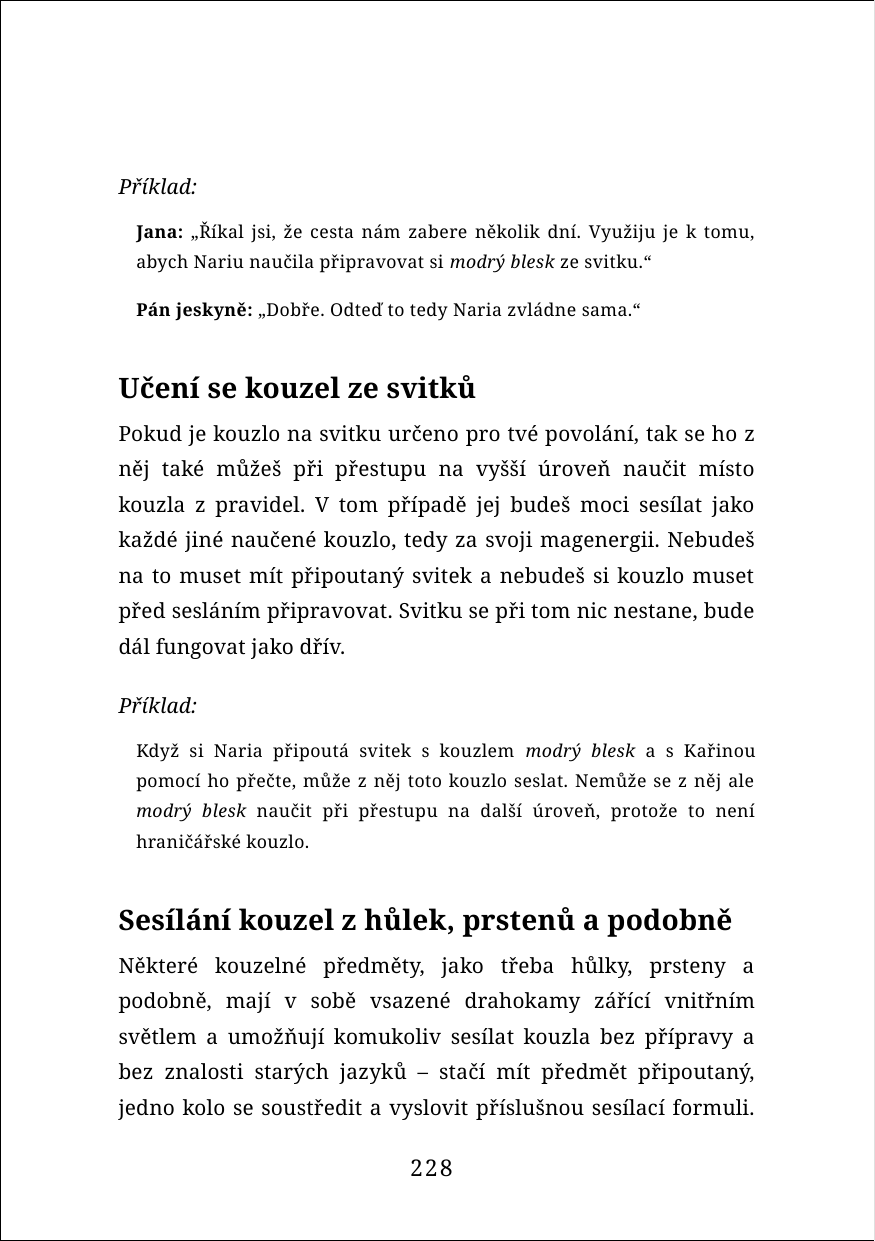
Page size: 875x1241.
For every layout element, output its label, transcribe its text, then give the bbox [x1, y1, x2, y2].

text Příklad: [118, 691, 756, 719]
text Příklad: [118, 172, 756, 200]
text Pokud je kouzlo na svitku určeno pro tvé povolání, tak se ho z něj také můžeš při přestupu na vyšší úroveň naučit místo kouzla z pravidel. V tom případě jej budeš moci sesílat jako každé jiné naučené kouzlo, tedy za svoji magenergii. Nebudeš na to muset mít připoutaný svitek a nebudeš si kouzlo muset před sesláním připravovat. Svitku se při tom nic nestane, bude dál fungovat jako dřív. [118, 419, 756, 660]
subtitle Sesílání kouzel z hůlek, prstenů a podobně [118, 901, 756, 939]
text Jana: „Říkal jsi, že cesta nám zabere několik dní. Využiju je k tomu, abych Nariu naučila připravovat si modrý blesk ze svitku.“ [136, 219, 756, 273]
text Pán jeskyně: „Dobře. Odteď to tedy Naria zvládne sama.“ [136, 297, 756, 321]
text Některé kouzelné předměty, jako třeba hůlky, prsteny a podobně, mají v sobě vsazené drahokamy zářící vnitřním světlem a umožňují komukoliv sesílat kouzla bez přípravy a bez znalosti starých jazyků – stačí mít předmět připoutaný, jedno kolo se soustředit a vyslovit příslušnou sesílací formuli. [118, 951, 756, 1121]
text Když si Naria připoutá svitek s kouzlem modrý blesk a s Kařinou pomocí ho přečte, může z něj toto kouzlo seslat. Nemůže se z něj ale modrý blesk naučit při přestupu na další úroveň, protože to není hraničářské kouzlo. [136, 738, 756, 853]
subtitle Učení se kouzel ze svitků [118, 369, 756, 407]
